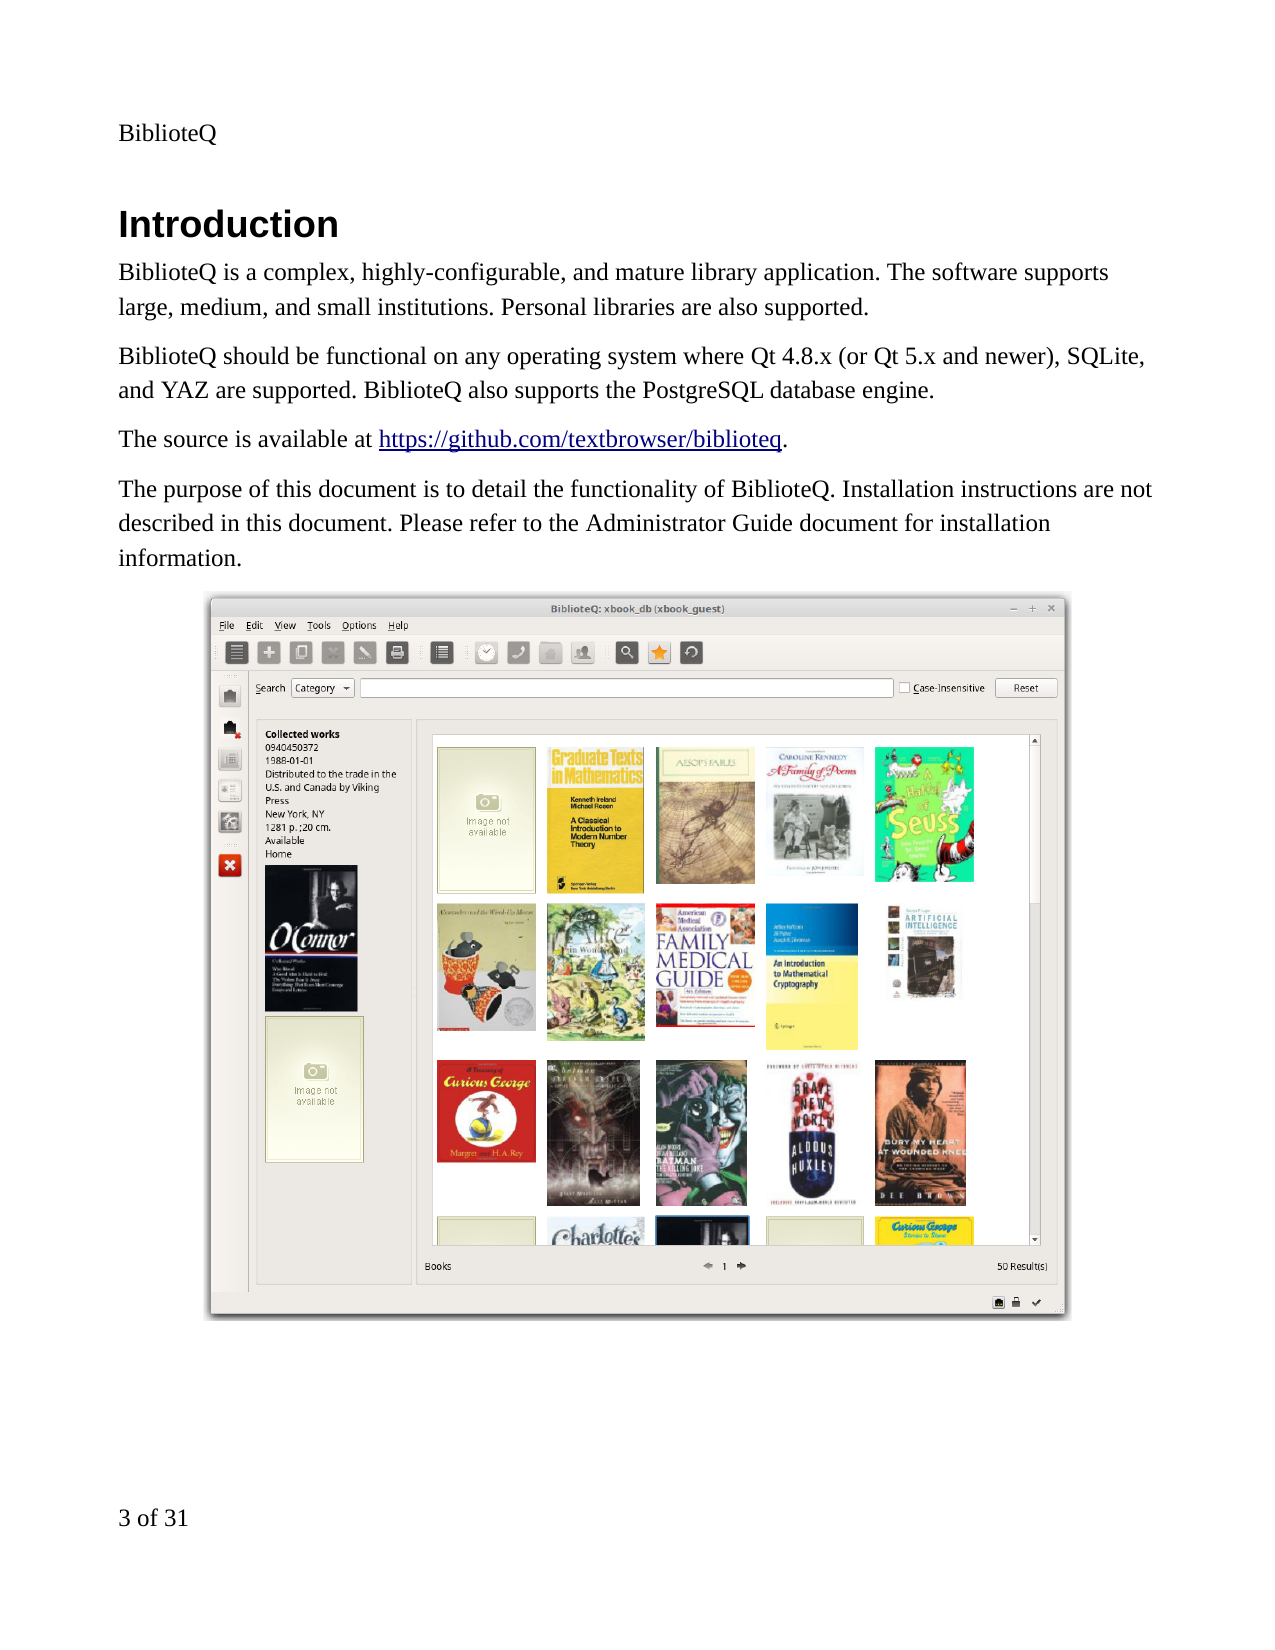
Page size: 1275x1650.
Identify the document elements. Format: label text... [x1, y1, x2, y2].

text The purpose of this document is to detail the functionality of BiblioteQ. Installation instructions are not described in this document. Please refer to the Administrator Guide document for installation information. [118, 474, 1157, 571]
text BiblioteQ should be functional on any operating system where Qt 4.8.x (or Qt 5.x and newer), SQLite, and YAZ are supported. BiblioteQ also supports the PostgreSQL database engine. [118, 341, 1157, 404]
text BiblioteQ is a complex, highly-configurable, and mature library application. The software supports large, medium, and small institutions. Personal libraries are also supported. [118, 257, 1157, 321]
text The source is available at https://github.com/textbrowser/biblioteq. [118, 424, 1157, 453]
subtitle Introduction [118, 201, 1157, 245]
picture [203, 591, 1072, 1321]
